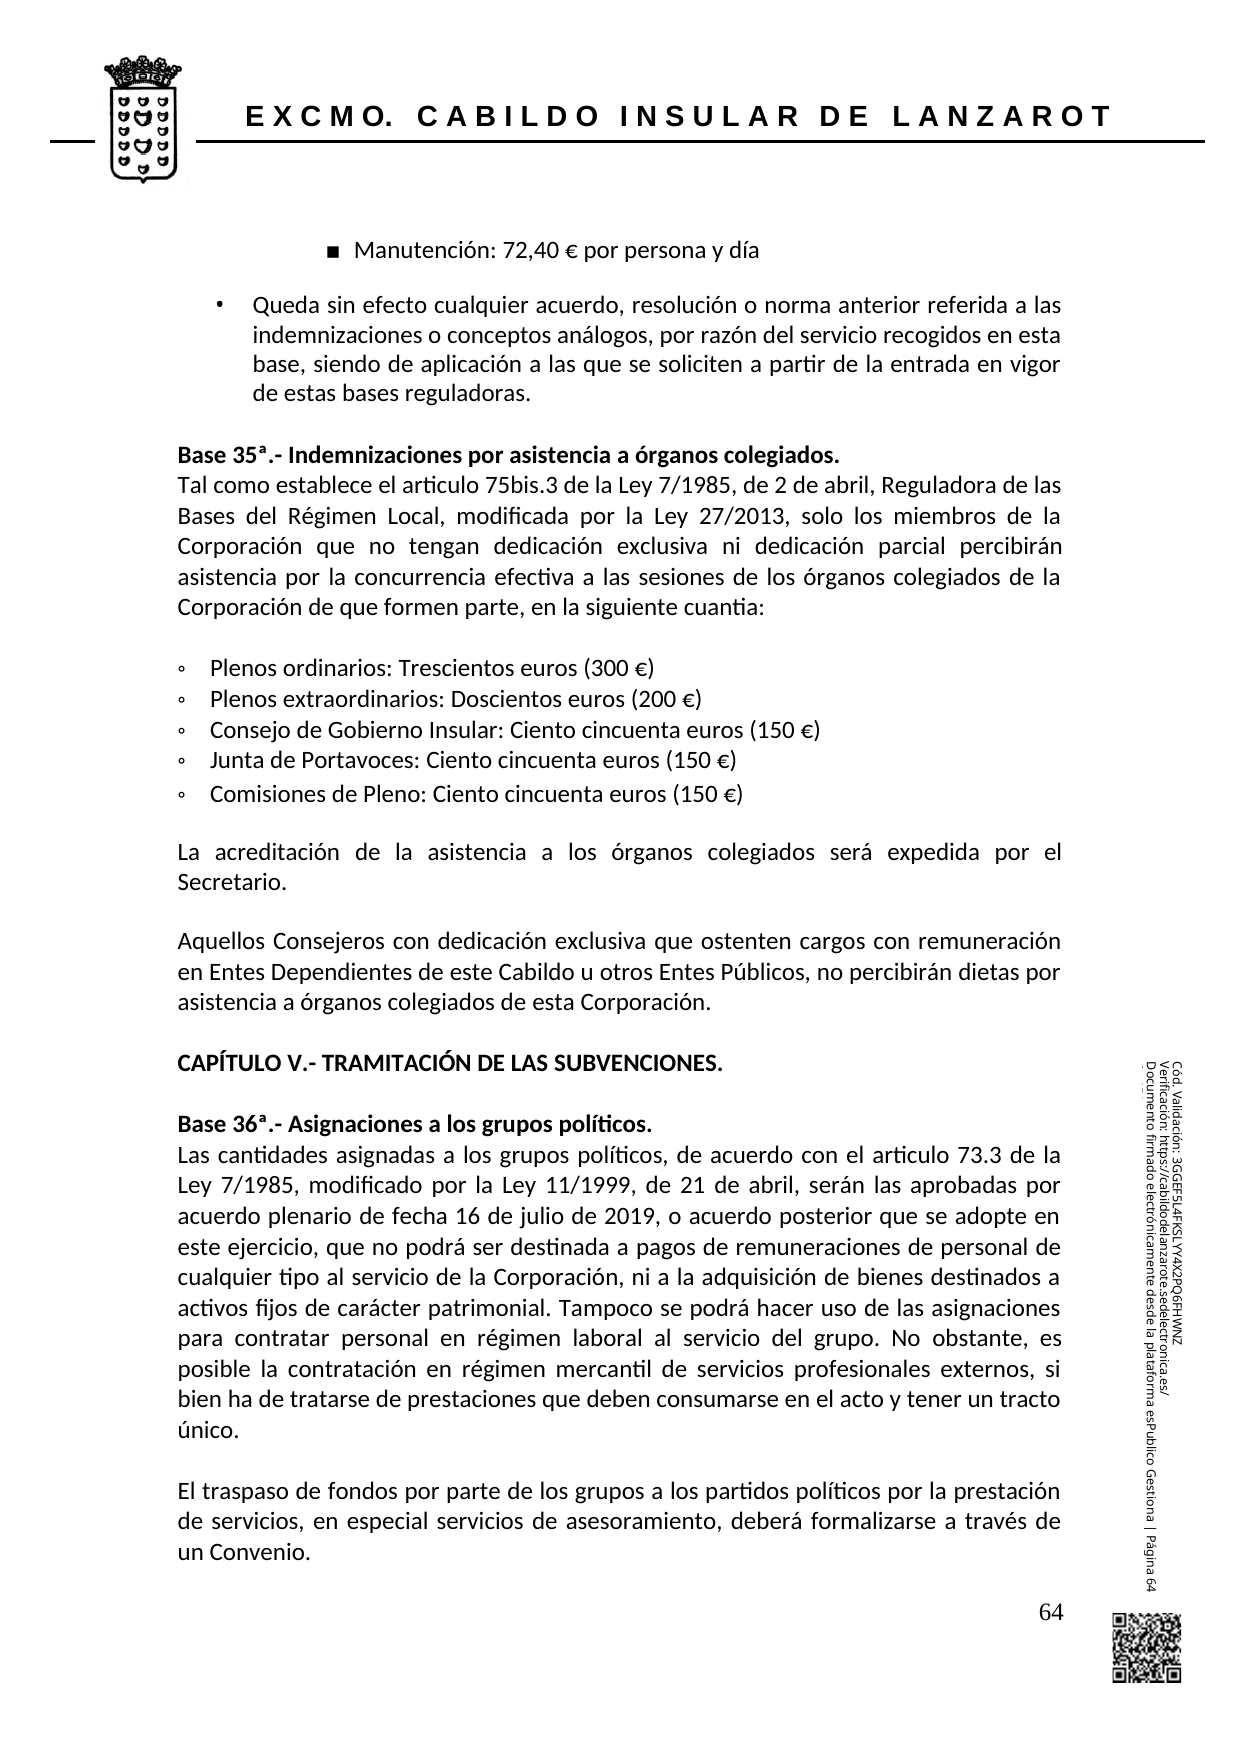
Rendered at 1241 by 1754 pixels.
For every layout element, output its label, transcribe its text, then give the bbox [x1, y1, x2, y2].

subtitle CAPÍTULO V.- TRAMITACIÓN DE LAS SUBVENCIONES. [177, 1048, 1192, 1078]
text La acreditación de la asistencia a los órganos colegiados será expedida por el Secretario. [177, 836, 1062, 897]
text Verificación: https://cabildodelanzarote.sedelectronica.es/ [1158, 1062, 1171, 1603]
text Cód. Validación: 3GGEF5L4FKSLYY4X2PQ6FHWNZ [1171, 1062, 1184, 1603]
list Manutención: 72,40 € por persona y día [325, 234, 1192, 265]
list Consejo de Gobierno Insular: Ciento cincuenta euros (150 €) [177, 714, 1192, 744]
list Queda sin efecto cualquier acuerdo, resolución o norma anterior referida a las indemnizaciones o conceptos análogos, por razón del servicio recogidos en esta base, siendo de aplicación a las que se soliciten a partir de la entrada en vigor de estas bases reguladoras. [215, 288, 1063, 408]
text Aquellos Consejeros con dedicación exclusiva que ostenten cargos con remuneración en Entes Dependientes de este Cabildo u otros Entes Públicos, no percibirán dietas por asistencia a órganos colegiados de esta Corporación. [177, 926, 1062, 1017]
text 64 [164, 1597, 1063, 1626]
text Las cantidades asignadas a los grupos políticos, de acuerdo con el articulo 73.3 de la Ley 7/1985, modificado por la Ley 11/1999, de 21 de abril, serán las aprobadas por acuerdo plenario de fecha 16 de julio de 2019, o acuerdo posterior que se adopte en este ejercicio, que no podrá ser destinada a pagos de remuneraciones de personal de cualquier tipo al servicio de la Corporación, ni a la adquisición de bienes destinados a activos fijos de carácter patrimonial. Tampoco se podrá hacer uso de las asignaciones para contratar personal en régimen laboral al servicio del grupo. No obstante, es posible la contratación en régimen mercantil de servicios profesionales externos, si bien ha de tratarse de prestaciones que deben consumarse en el acto y tener un tracto único. [177, 1139, 1062, 1444]
picture [1112, 1613, 1182, 1683]
list Comisiones de Pleno: Ciento cincuenta euros (150 €) [177, 775, 1192, 809]
subtitle Base 35ª.- Indemnizaciones por asistencia a órganos colegiados. [177, 439, 1192, 469]
picture [95, 39, 196, 193]
list Plenos extraordinarios: Doscientos euros (200 €) [177, 683, 1192, 714]
text El traspaso de fondos por parte de los grupos a los partidos políticos por la prestación de servicios, en especial servicios de asesoramiento, deberá formalizarse a través de un Convenio. [177, 1475, 1062, 1566]
list Junta de Portavoces: Ciento cincuenta euros (150 €) [177, 744, 1192, 775]
text Base 36ª.- Asignaciones a los grupos políticos. [177, 1109, 1143, 1139]
text Documento firmado electrónicamente desde la plataforma esPublico Gestiona | Página 64 de 151 [1143, 1062, 1158, 1603]
text Tal como establece el articulo 75bis.3 de la Ley 7/1985, de 2 de abril, Reguladora de las Bases del Régimen Local, modificada por la Ley 27/2013, solo los miembros de la Corporación que no tengan dedicación exclusiva ni dedicación parcial percibirán asistencia por la concurrencia efectiva a las sesiones de los órganos colegiados de la Corporación de que formen parte, en la siguiente cuantia: [177, 469, 1063, 622]
list Plenos ordinarios: Trescientos euros (300 €) [177, 649, 1192, 683]
